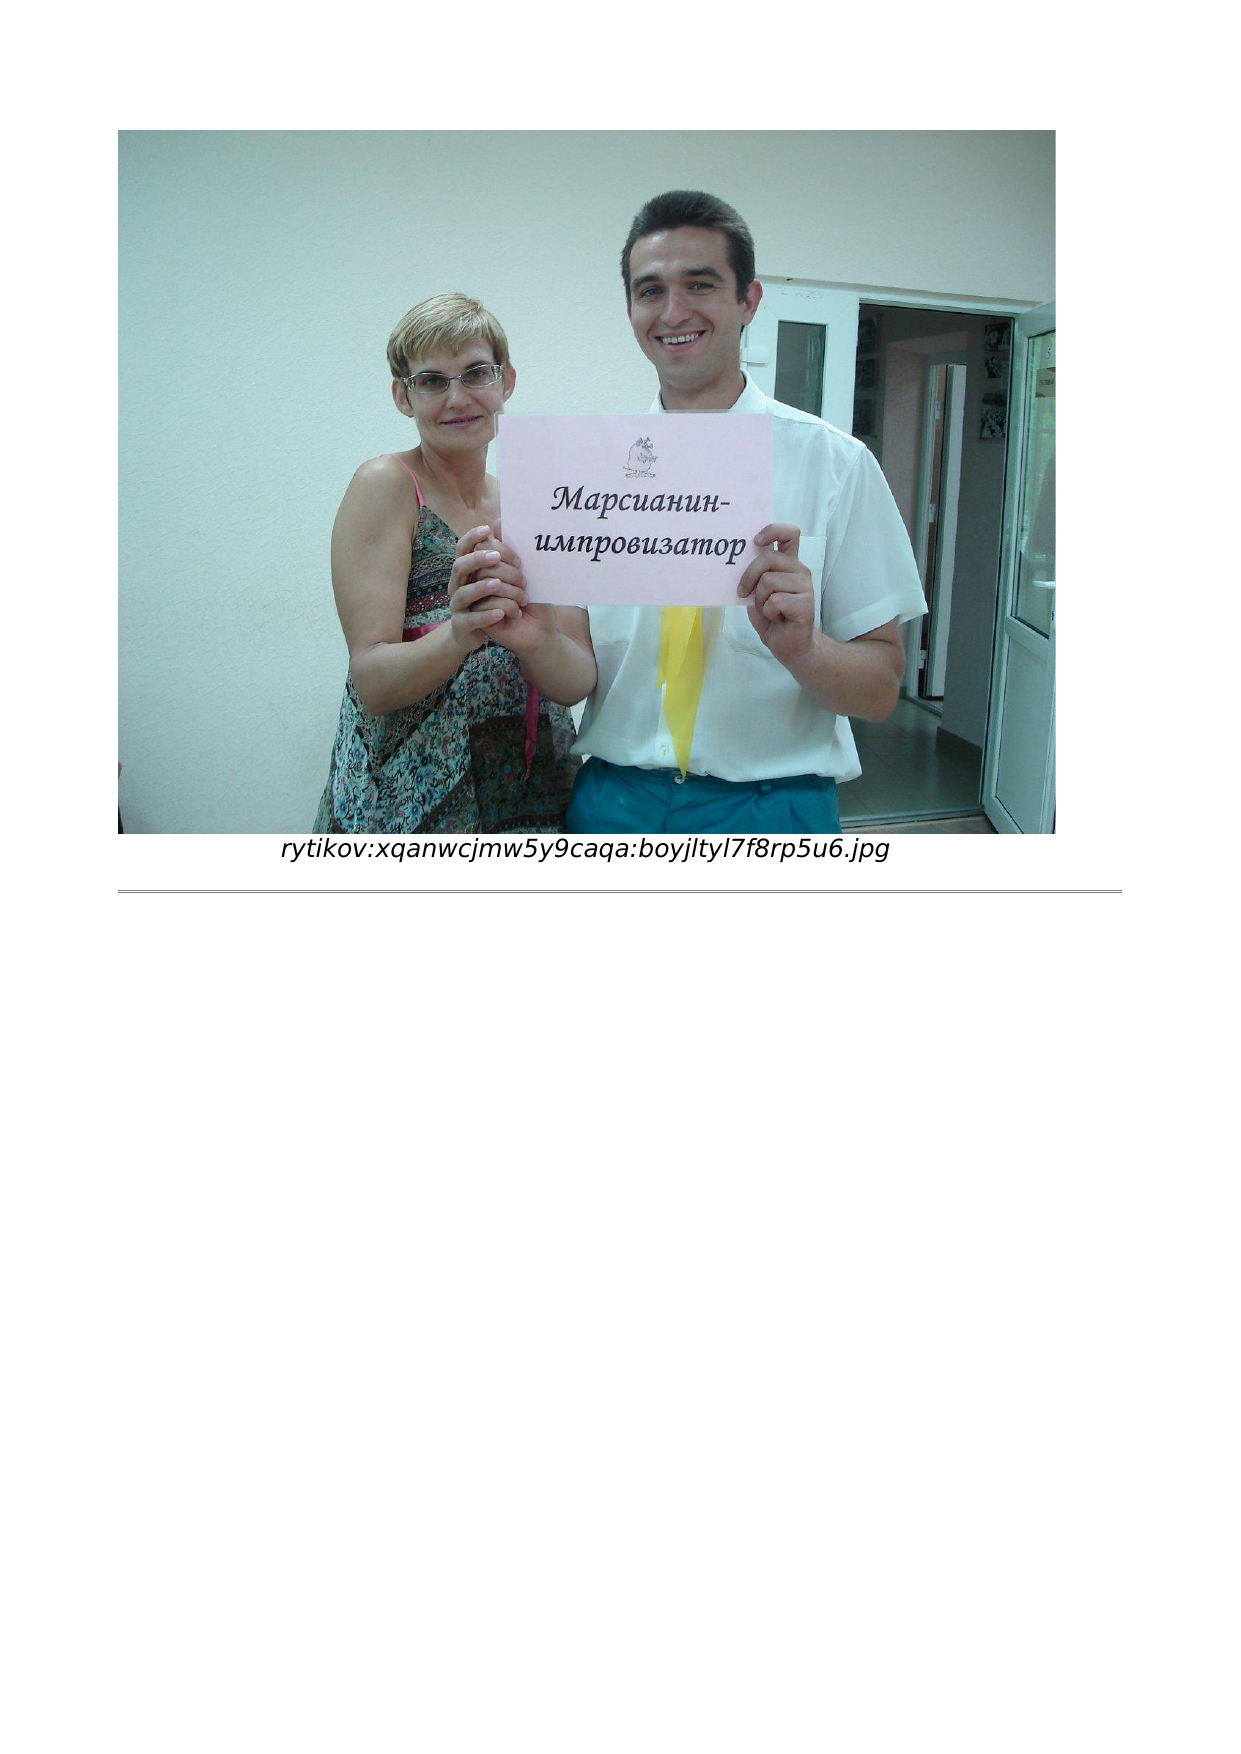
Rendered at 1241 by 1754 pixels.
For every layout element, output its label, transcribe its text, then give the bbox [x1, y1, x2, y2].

picture [118, 130, 1056, 834]
text rytikov:xqanwcjmw5y9caqa:boyjltyl7f8rp5u6.jpg [118, 834, 1056, 863]
picture [651, 812, 659, 817]
